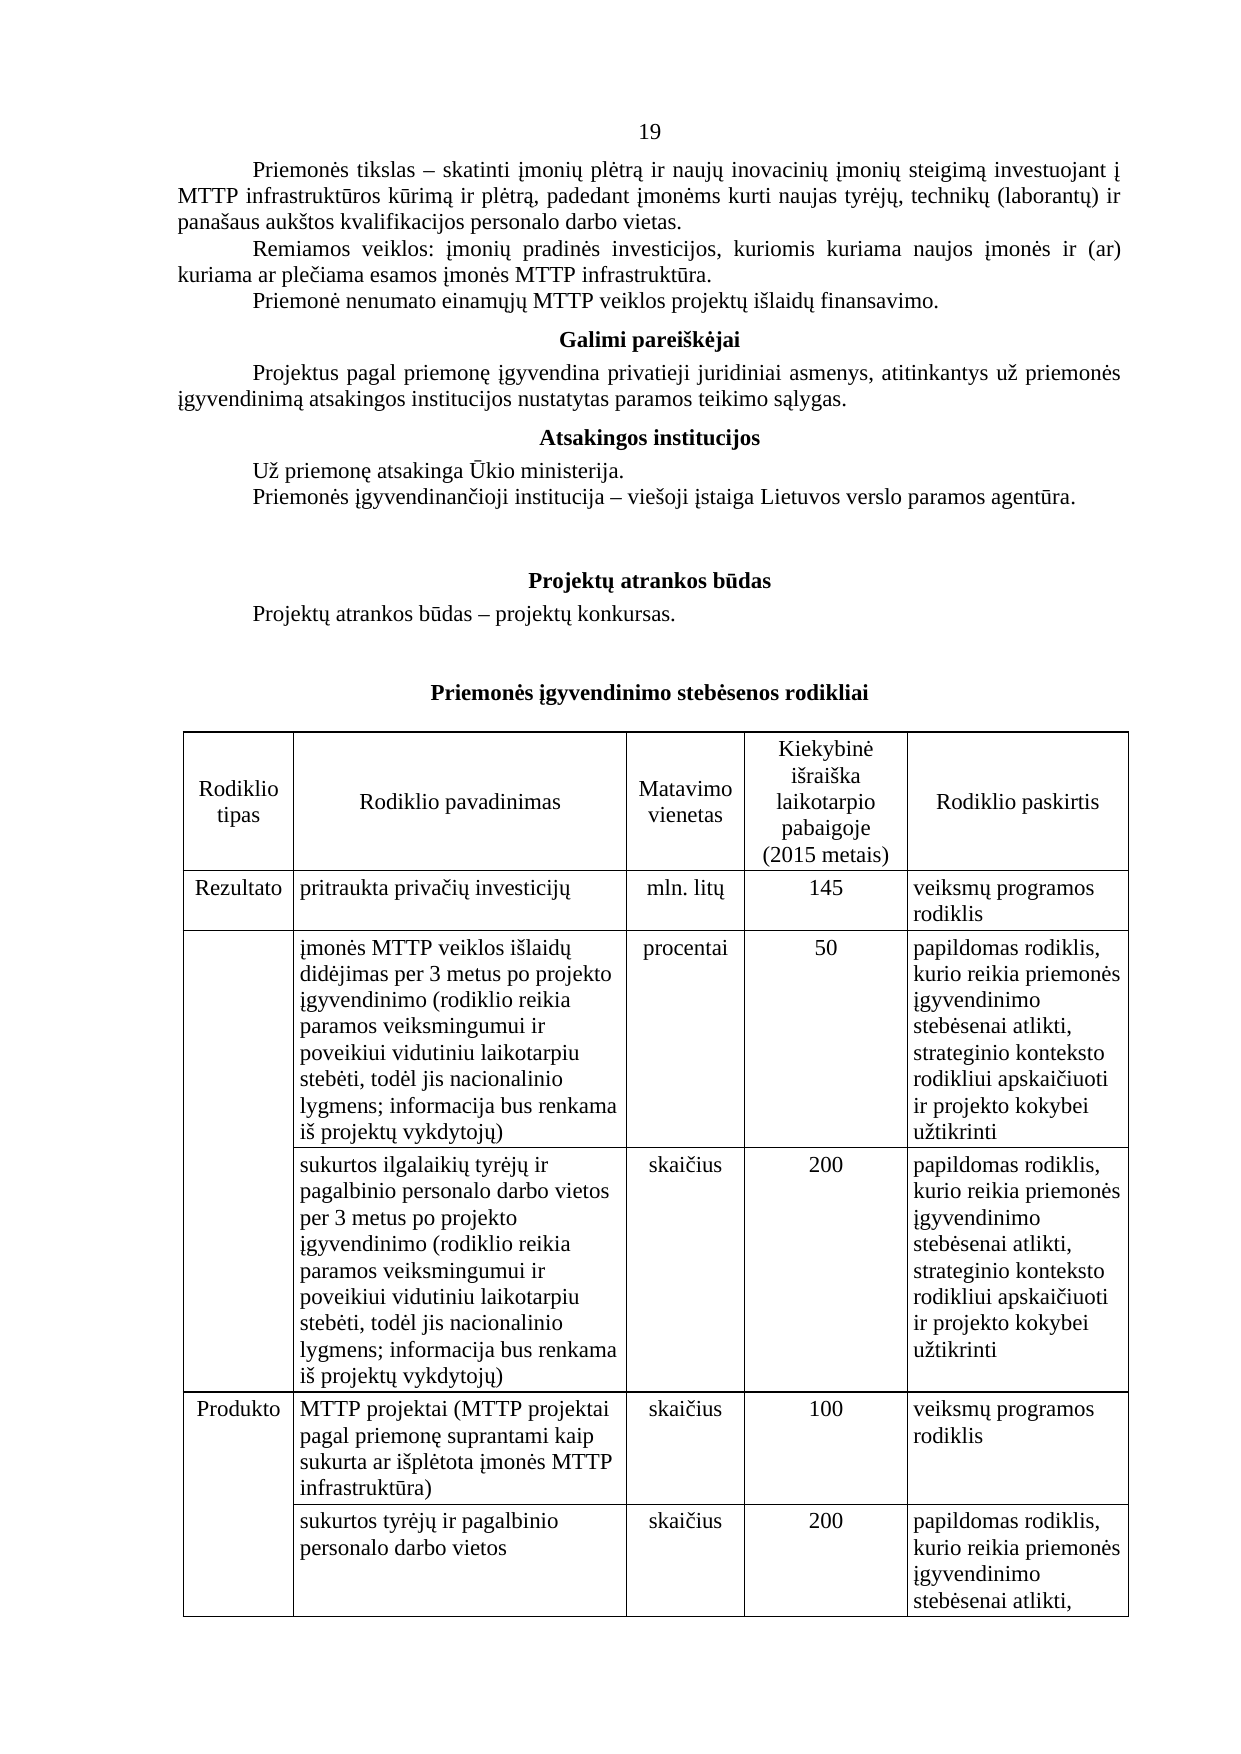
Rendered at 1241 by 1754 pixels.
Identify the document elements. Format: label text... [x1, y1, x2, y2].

text Priemonės tikslas – skatinti įmonių plėtrą ir naujų inovacinių įmonių steigimą investuojant į MTTP infrastruktūros kūrimą ir plėtrą, padedant įmonėms kurti naujas tyrėjų, technikų (laborantų) ir panašaus aukštos kvalifikacijos personalo darbo vietas. [177, 156, 1122, 235]
table_cell Produkto [184, 1393, 293, 1616]
table_cell [184, 931, 293, 1391]
table_cell sukurtos ilgalaikių tyrėjų ir pagalbinio personalo darbo vietos per 3 metus po projekto įgyvendinimo (rodiklio reikia paramos veiksmingumui ir poveikiui vidutiniu laikotarpiu stebėti, todėl jis nacionalinio lygmens; informacija bus renkama iš projektų vykdytojų) [294, 1148, 626, 1391]
table_cell veiksmų programos rodiklis [908, 1393, 1128, 1504]
table_header Rodiklio pavadinimas [294, 733, 626, 870]
table_cell 200 [745, 1505, 907, 1616]
table_cell įmonės MTTP veiklos išlaidų didėjimas per 3 metus po projekto įgyvendinimo (rodiklio reikia paramos veiksmingumui ir poveikiui vidutiniu laikotarpiu stebėti, todėl jis nacionalinio lygmens; informacija bus renkama iš projektų vykdytojų) [294, 931, 626, 1147]
table_cell veiksmų programos rodiklis [908, 871, 1128, 929]
table_cell papildomas rodiklis, kurio reikia priemonės įgyvendinimo stebėsenai atlikti, [908, 1505, 1128, 1616]
text Atsakingos institucijos [177, 424, 1122, 450]
table_cell skaičius [627, 1148, 744, 1391]
table_cell Rezultato [184, 871, 293, 929]
text Priemonės įgyvendinančioji institucija – viešoji įstaiga Lietuvos verslo paramos agentūra. [177, 483, 1122, 509]
table_cell papildomas rodiklis, kurio reikia priemonės įgyvendinimo stebėsenai atlikti, strateginio konteksto rodikliui apskaičiuoti ir projekto kokybei užtikrinti [908, 1148, 1128, 1391]
text Projektų atrankos būdas [177, 567, 1122, 593]
table_header Kiekybinė išraiška laikotarpio pabaigoje (2015 metais) [745, 733, 907, 870]
table_cell MTTP projektai (MTTP projektai pagal priemonę suprantami kaip sukurta ar išplėtota įmonės MTTP infrastruktūra) [294, 1393, 626, 1504]
text Už priemonę atsakinga Ūkio ministerija. [177, 457, 1122, 483]
table_cell papildomas rodiklis, kurio reikia priemonės įgyvendinimo stebėsenai atlikti, strateginio konteksto rodikliui apskaičiuoti ir projekto kokybei užtikrinti [908, 931, 1128, 1147]
table_cell sukurtos tyrėjų ir pagalbinio personalo darbo vietos [294, 1505, 626, 1616]
table_cell 100 [745, 1393, 907, 1504]
table_cell skaičius [627, 1393, 744, 1504]
text Priemonės įgyvendinimo stebėsenos rodikliai [177, 679, 1122, 705]
table_cell 200 [745, 1148, 907, 1391]
text Galimi pareiškėjai [177, 326, 1122, 353]
table_cell 145 [745, 871, 907, 929]
table_header Rodiklio tipas [184, 733, 293, 870]
table_header Matavimo vienetas [627, 733, 744, 870]
table_header Rodiklio paskirtis [908, 733, 1128, 870]
table_cell mln. litų [627, 871, 744, 929]
text Remiamos veiklos: įmonių pradinės investicijos, kuriomis kuriama naujos įmonės ir (ar) kuriama ar plečiama esamos įmonės MTTP infrastruktūra. [177, 235, 1122, 287]
table_cell procentai [627, 931, 744, 1147]
table_cell 50 [745, 931, 907, 1147]
table_cell pritraukta privačių investicijų [294, 871, 626, 929]
text Projektus pagal priemonę įgyvendina privatieji juridiniai asmenys, atitinkantys už priemonės įgyvendinimą atsakingos institucijos nustatytas paramos teikimo sąlygas. [177, 359, 1122, 412]
table_cell skaičius [627, 1505, 744, 1616]
text Projektų atrankos būdas – projektų konkursas. [177, 599, 1122, 626]
text Priemonė nenumato einamųjų MTTP veiklos projektų išlaidų finansavimo. [177, 287, 1122, 314]
